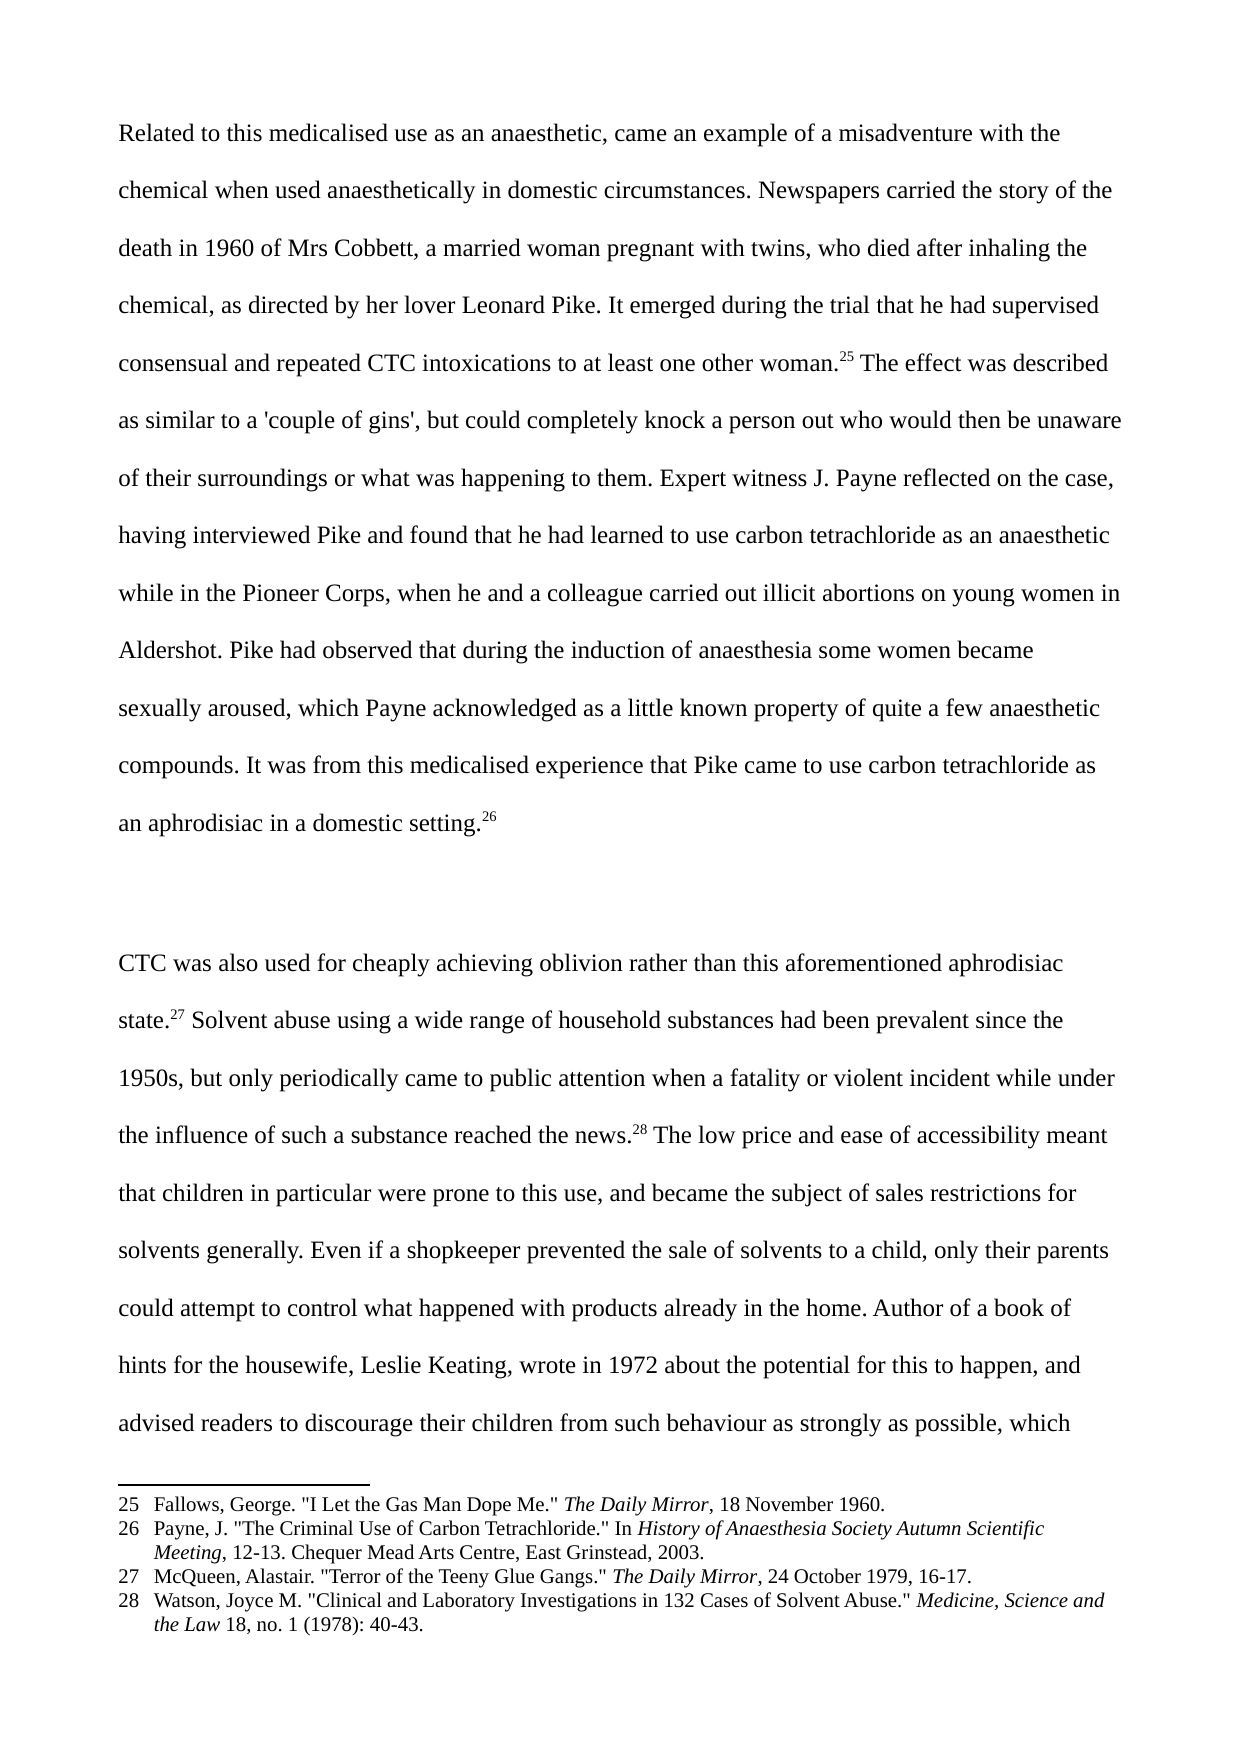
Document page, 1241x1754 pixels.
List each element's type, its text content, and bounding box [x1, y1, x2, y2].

text CTC was also used for cheaply achieving oblivion rather than this aforementioned aphrodisiac state. Solvent abuse using a wide range of household substances had been prevalent since the 1950s, but only periodically came to public attention when a fatality or violent incident while under the influence of such a substance reached the news. The low price and ease of accessibility meant that children in particular were prone to this use, and became the subject of sales restrictions for solvents generally. Even if a shopkeeper prevented the sale of solvents to a child, only their parents could attempt to control what happened with products already in the home. Author of a book of hints for the housewife, Leslie Keating, wrote in 1972 about the potential for this to happen, and advised readers to discourage their children from such behaviour as strongly as possible, which [118, 948, 1122, 1437]
text Payne, J. "The Criminal Use of Carbon Tetrachloride." In History of Anaesthesia Society Autumn Scientific Meeting, 12-13. Chequer Mead Arts Centre, East Grinstead, 2003. [118, 1516, 1122, 1564]
text Watson, Joyce M. "Clinical and Laboratory Investigations in 132 Cases of Solvent Abuse." Medicine, Science and the Law 18, no. 1 (1978): 40-43. [118, 1588, 1122, 1636]
text Fallows, George. "I Let the Gas Man Dope Me." The Daily Mirror, 18 November 1960. [118, 1491, 1122, 1516]
text Related to this medicalised use as an anaesthetic, came an example of a misadventure with the chemical when used anaesthetically in domestic circumstances. Newspapers carried the story of the death in 1960 of Mrs Cobbett, a married woman pregnant with twins, who died after inhaling the chemical, as directed by her lover Leonard Pike. It emerged during the trial that he had supervised consensual and repeated CTC intoxications to at least one other woman. The effect was described as similar to a 'couple of gins', but could completely knock a person out who would then be unaware of their surroundings or what was happening to them. Expert witness J. Payne reflected on the case, having interviewed Pike and found that he had learned to use carbon tetrachloride as an anaesthetic while in the Pioneer Corps, when he and a colleague carried out illicit abortions on young women in Aldershot. Pike had observed that during the induction of anaesthesia some women became sexually aroused, which Payne acknowledged as a little known property of quite a few anaesthetic compounds. It was from this medicalised experience that Pike came to use carbon tetrachloride as an aphrodisiac in a domestic setting. [118, 118, 1122, 837]
text McQueen, Alastair. "Terror of the Teeny Glue Gangs." The Daily Mirror, 24 October 1979, 16-17. [118, 1564, 1122, 1588]
